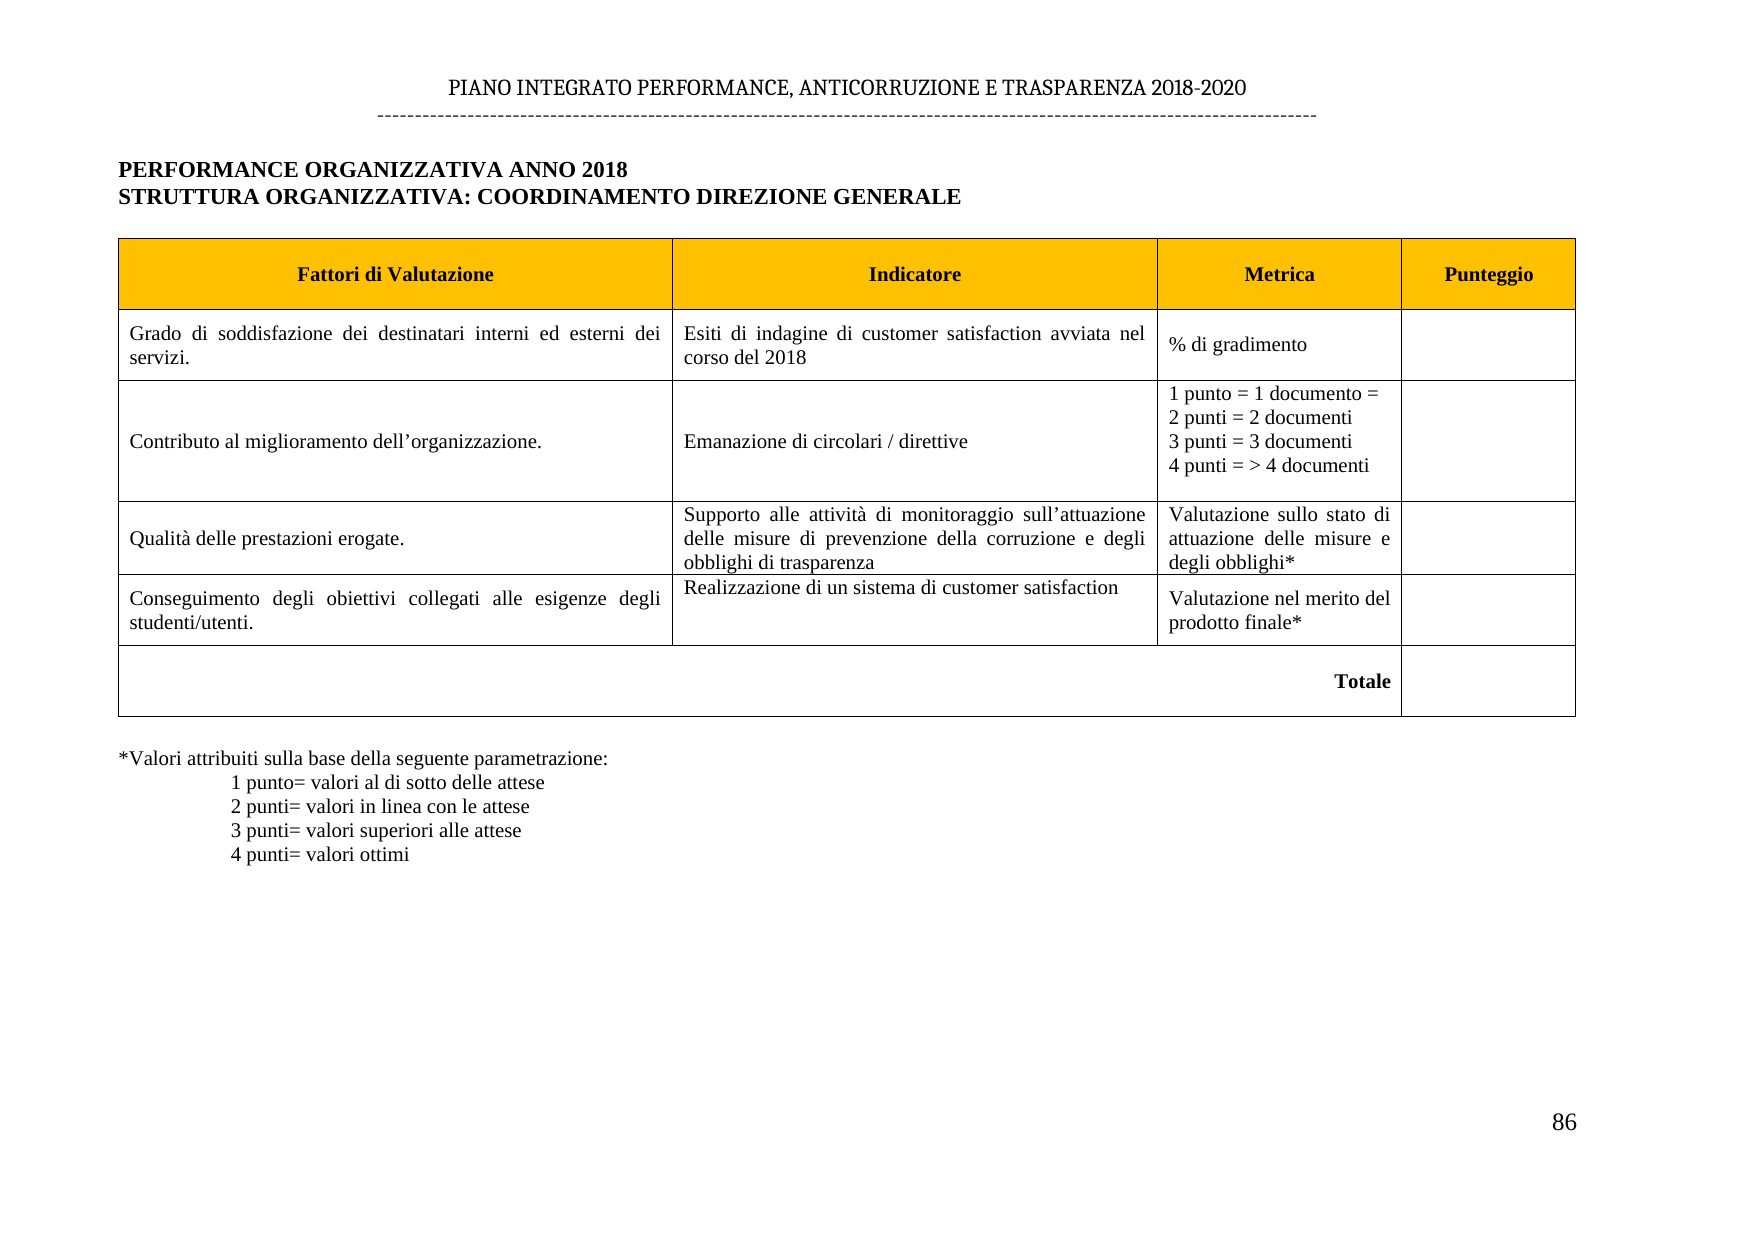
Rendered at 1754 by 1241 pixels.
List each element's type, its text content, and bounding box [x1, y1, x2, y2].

table_cell Conseguimento degli obiettivi collegati alle esigenze degli studenti/utenti. [119, 575, 672, 645]
table_cell Grado di soddisfazione dei destinatari interni ed esterni dei servizi. [119, 310, 672, 379]
text 3 punti= valori superiori alle attese [231, 818, 1577, 842]
table_header Indicatore [673, 239, 1157, 309]
table_cell Emanazione di circolari / direttive [673, 381, 1157, 501]
table_cell [1402, 310, 1575, 379]
text STRUTTURA ORGANIZZATIVA: COORDINAMENTO DIREZIONE GENERALE [118, 183, 1577, 209]
table_cell [1402, 381, 1575, 501]
table_header Punteggio [1402, 239, 1575, 309]
table_cell Valutazione nel merito del prodotto finale* [1158, 575, 1401, 645]
text 1 punto= valori al di sotto delle attese [231, 770, 1577, 794]
table_header Metrica [1158, 239, 1401, 309]
table_cell Contributo al miglioramento dell’organizzazione. [119, 381, 672, 501]
table_cell % di gradimento [1158, 310, 1401, 379]
table_cell Realizzazione di un sistema di customer satisfaction [673, 575, 1157, 645]
table_cell [1402, 646, 1575, 716]
table_cell [1402, 502, 1575, 574]
table_cell Qualità delle prestazioni erogate. [119, 502, 672, 574]
text 4 punti= valori ottimi [231, 842, 1577, 866]
table_cell 1 punto = 1 documento = 2 punti = 2 documenti 3 punti = 3 documenti 4 punti = > 4 documenti [1158, 381, 1401, 501]
table_cell Totale [119, 646, 1401, 716]
text *Valori attribuiti sulla base della seguente parametrazione: [118, 746, 1577, 770]
text PERFORMANCE ORGANIZZATIVA ANNO 2018 [118, 156, 1577, 183]
text 2 punti= valori in linea con le attese [231, 794, 1577, 818]
table_cell [1402, 575, 1575, 645]
table_cell Valutazione sullo stato di attuazione delle misure e degli obblighi* [1158, 502, 1401, 574]
table_cell Esiti di indagine di customer satisfaction avviata nel corso del 2018 [673, 310, 1157, 379]
table_cell Supporto alle attività di monitoraggio sull’attuazione delle misure di prevenzione della corruzione e degli obblighi di trasparenza [673, 502, 1157, 574]
table_header Fattori di Valutazione [119, 239, 672, 309]
